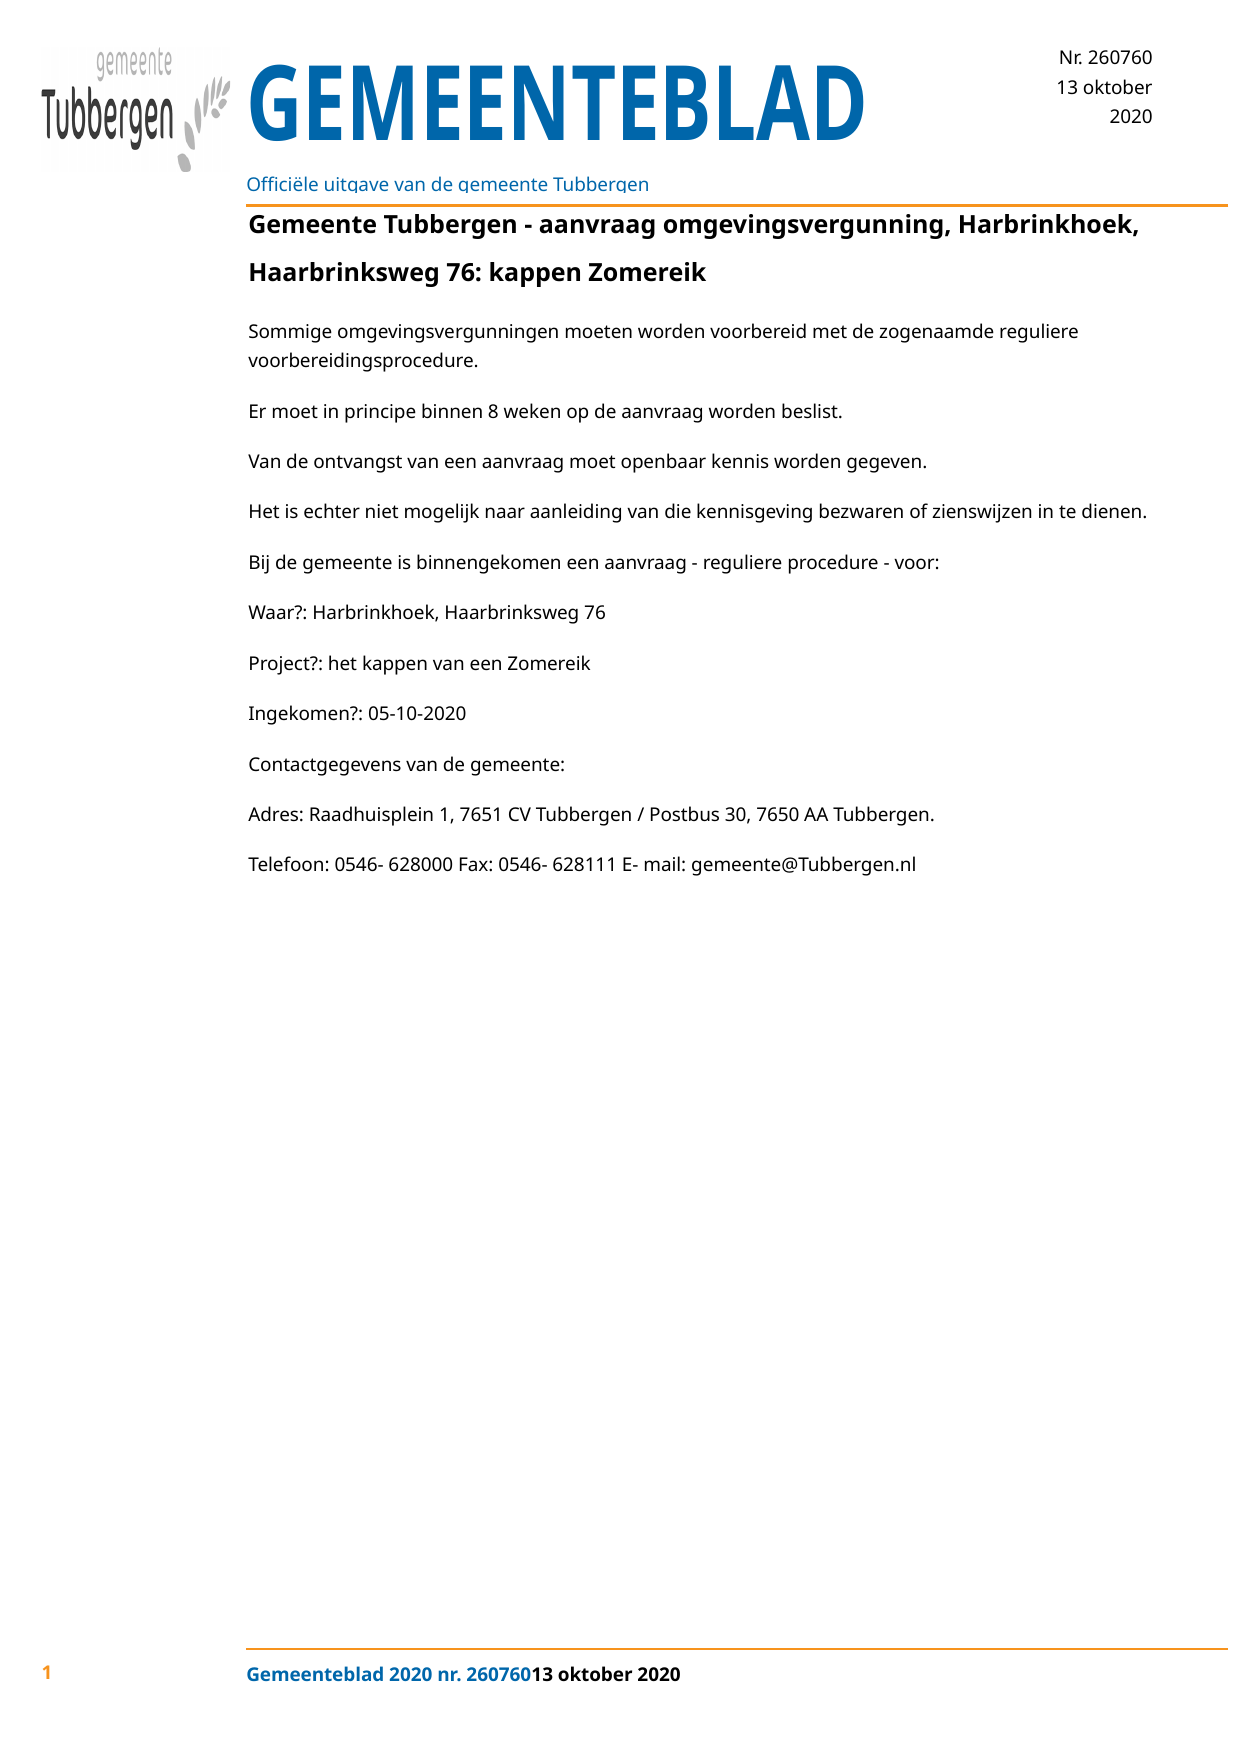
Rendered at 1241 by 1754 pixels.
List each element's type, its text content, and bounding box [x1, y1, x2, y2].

text Van de ontvangst van een aanvraag moet openbaar kennis worden gegeven. [248, 448, 1152, 474]
text Bij de gemeente is binnengekomen een aanvraag - reguliere procedure - voor: [248, 549, 1152, 575]
text Sommige omgevingsvergunningen moeten worden voorbereid met de zogenaamde reguliere voorbereidingsprocedure. [248, 318, 1152, 373]
text Adres: Raadhuisplein 1, 7651 CV Tubbergen / Postbus 30, 7650 AA Tubbergen. [248, 801, 1152, 827]
picture [41, 47, 231, 172]
text Ingekomen?: 05-10-2020 [248, 700, 1152, 726]
text Contactgegevens van de gemeente: [248, 751, 1152, 777]
text Er moet in principe binnen 8 weken op de aanvraag worden beslist. [248, 398, 1152, 424]
text Telefoon: 0546- 628000 Fax: 0546- 628111 E- mail: gemeente@Tubbergen.nl [248, 852, 1152, 877]
text Het is echter niet mogelijk naar aanleiding van die kennisgeving bezwaren of zienswijzen in te dienen. [248, 499, 1152, 524]
text Waar?: Harbrinkhoek, Haarbrinksweg 76 [248, 599, 1152, 625]
text Gemeente Tubbergen - aanvraag omgevingsvergunning, Harbrinkhoek, Haarbrinksweg 76: kappen Zomereik [248, 207, 1152, 288]
text Project?: het kappen van een Zomereik [248, 650, 1152, 676]
